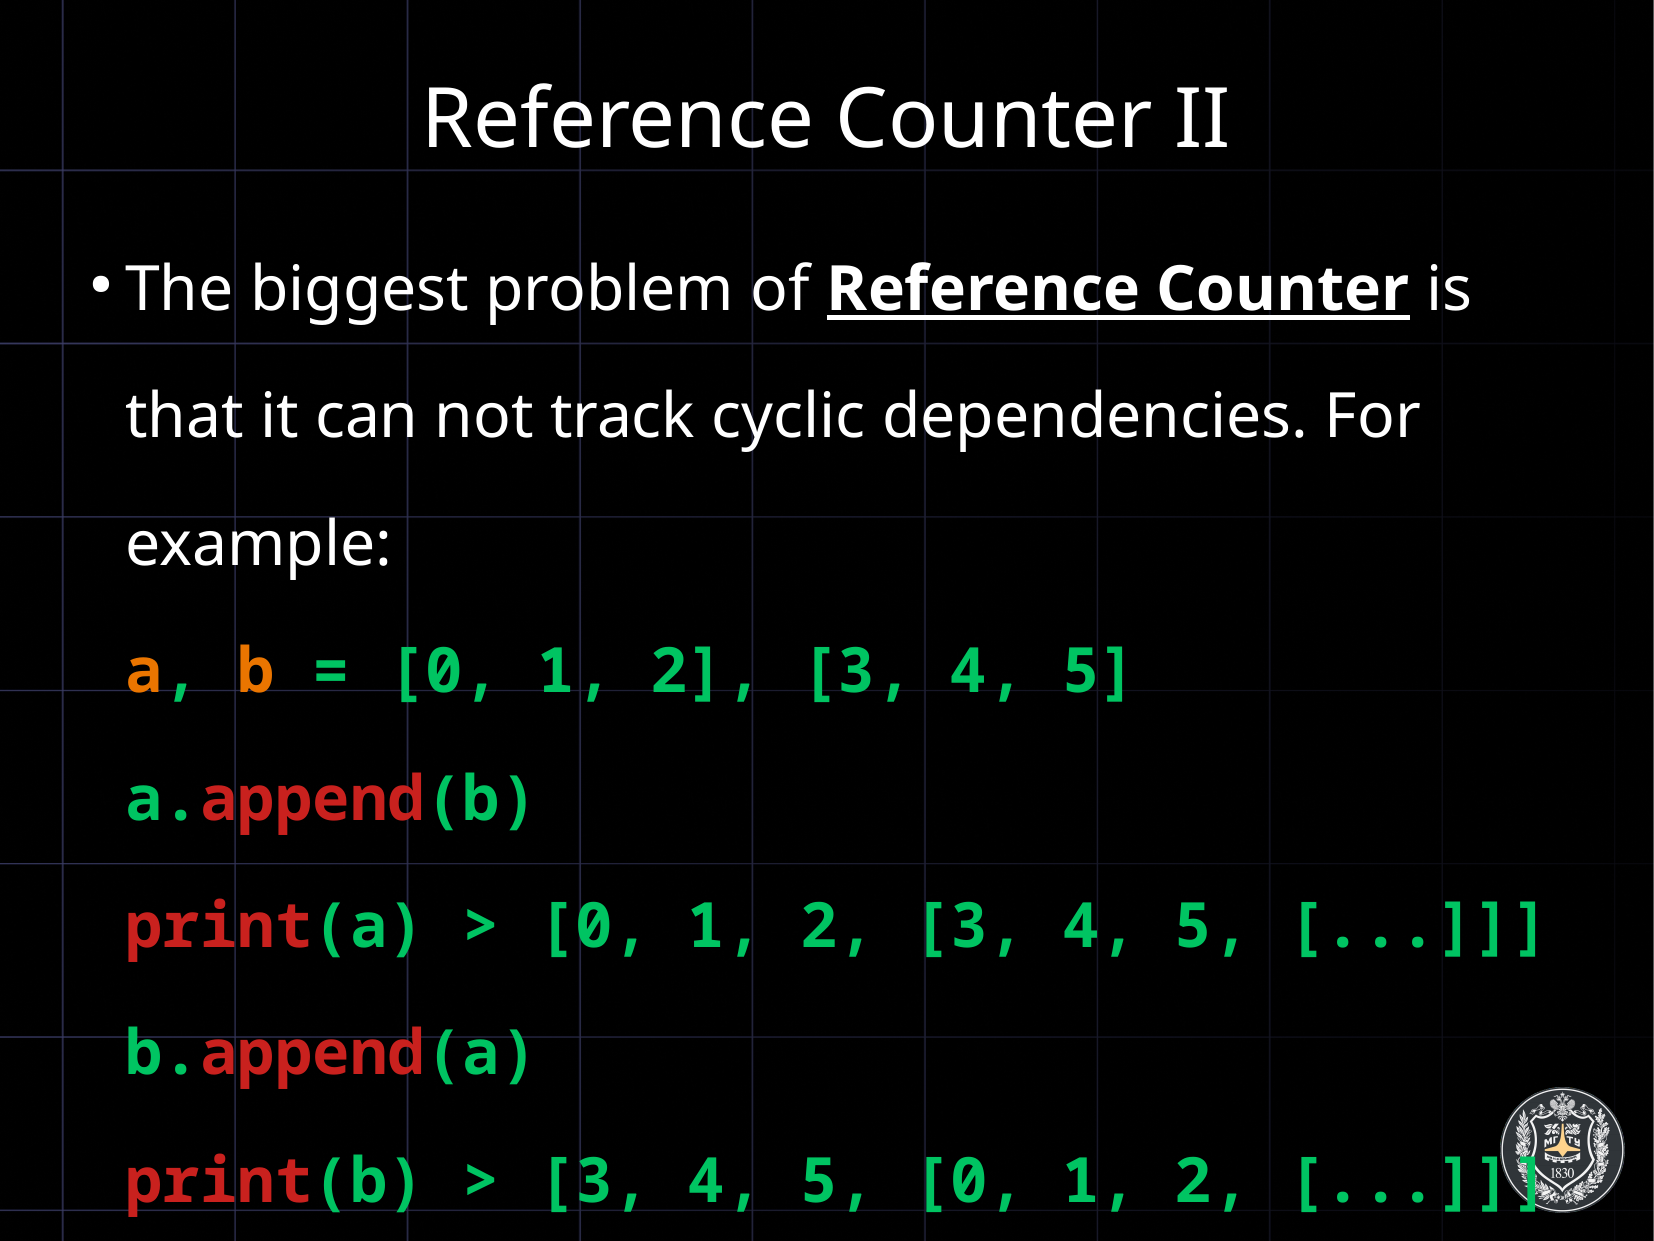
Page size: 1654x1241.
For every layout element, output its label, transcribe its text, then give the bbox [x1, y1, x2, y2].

picture [0, 0, 1654, 1241]
title Reference Counter II [82, 37, 1571, 193]
text_box The biggest problem of Reference Counter is that it can not track cyclic dependencies. For example: a, b = [0, 1, 2], [3, 4, 5] a.append(b) print(a) > [0, 1, 2, [3, 4, 5, [...]]] b.append(a) print(b) > [3, 4, 5, [0, 1, 2, [...]]] a = 5 print(b) > [3, 4, 5, [0, 1, 2, […]]] b = 6 # lists still reference each other [75, 193, 1576, 1240]
